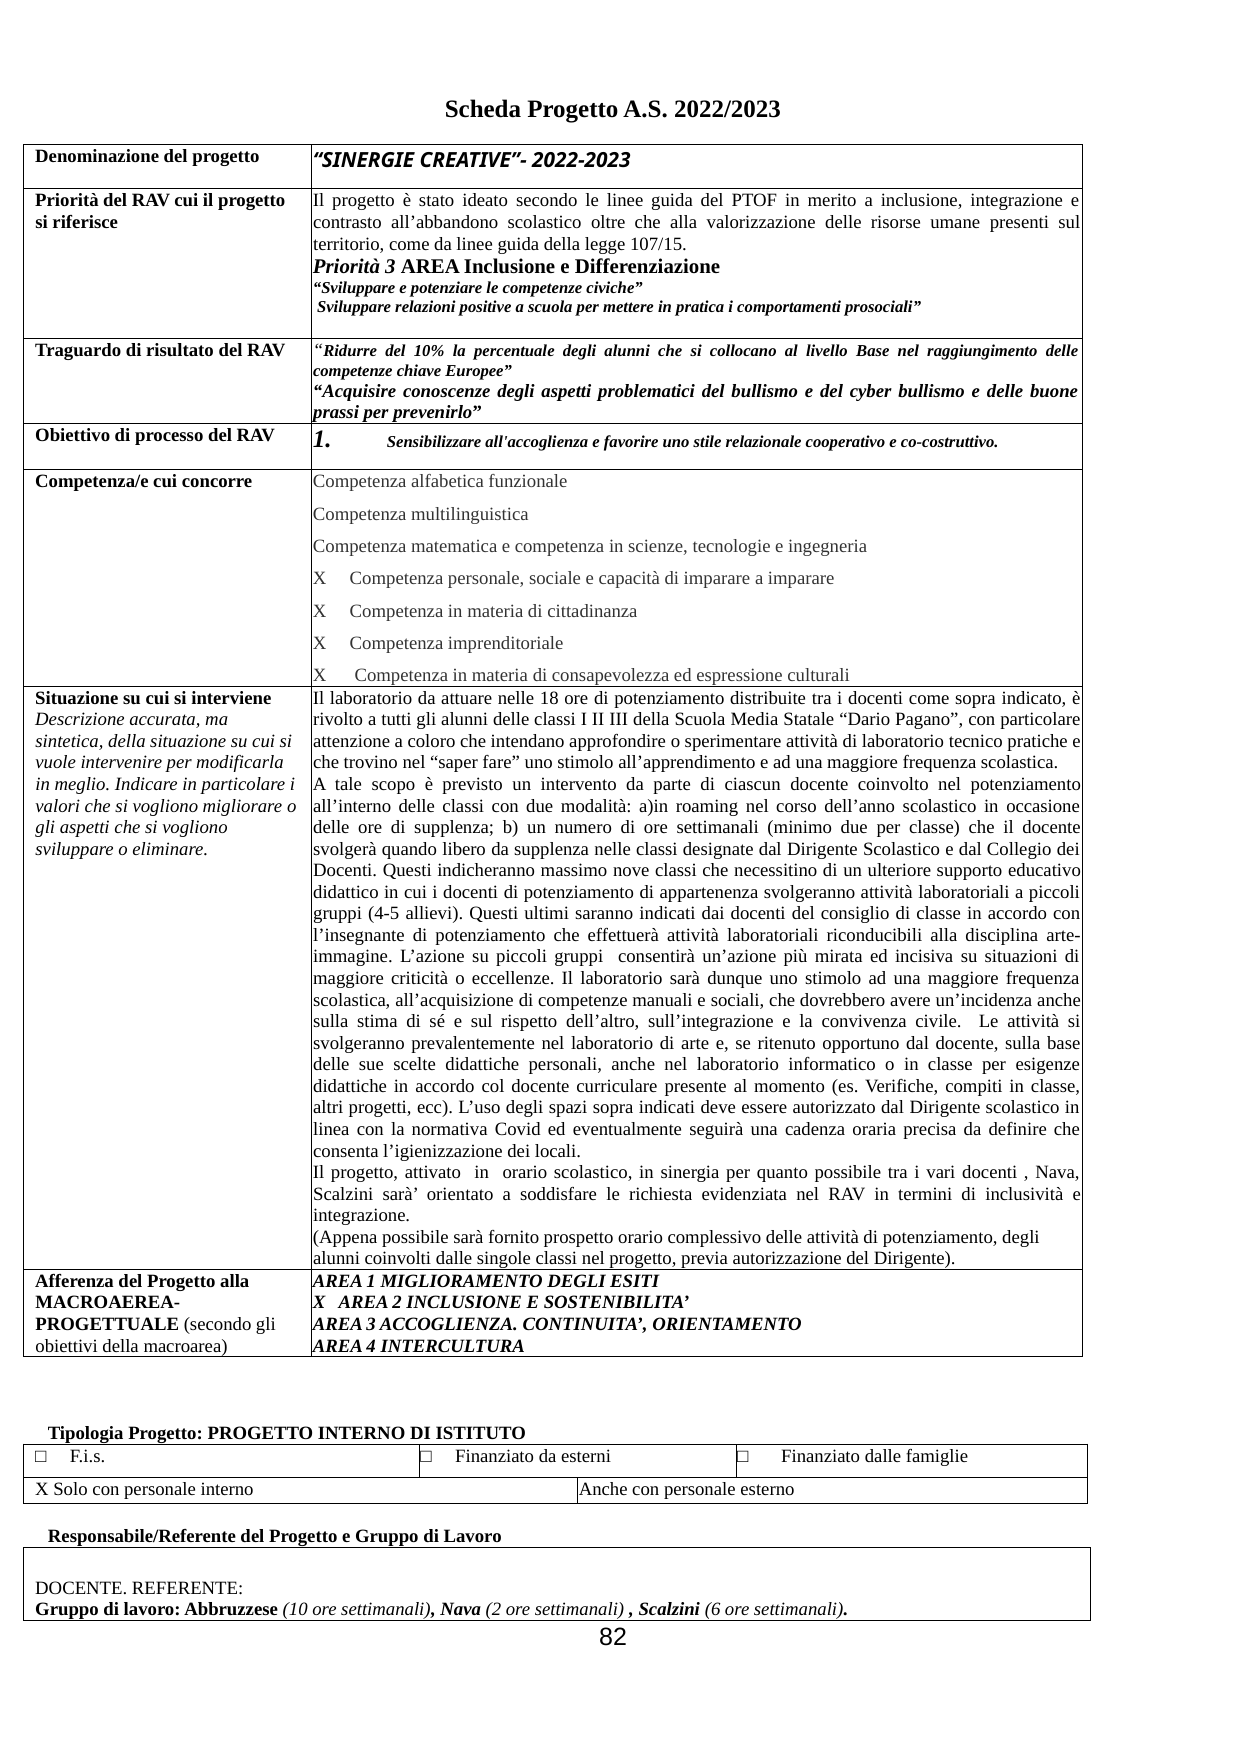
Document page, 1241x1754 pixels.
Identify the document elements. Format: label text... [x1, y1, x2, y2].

table_header “SINERGIE CREATIVE”- 2022-2023 [312, 145, 1082, 188]
table_cell Competenza/e cui concorre [24, 470, 311, 686]
table_cell Priorità del RAV cui il progetto si riferisce [24, 189, 311, 338]
table_header □ Finanziato da esterni [420, 1445, 736, 1477]
text Scheda Progetto A.S. 2022/2023 [48, 94, 1178, 122]
table_cell Obiettivo di processo del RAV [24, 424, 311, 469]
table_cell Afferenza del Progetto alla MACROAEREA-PROGETTUALE (secondo gli obiettivi della macroarea) [24, 1270, 311, 1356]
table_cell Il progetto è stato ideato secondo le linee guida del PTOF in merito a inclusione, integrazione e contrasto all’abbandono scolastico oltre che alla valorizzazione delle risorse umane presenti sul territorio, come da linee guida della legge 107/15. Priorità 3 AREA Inclusione e Differenziazione “Sviluppare e potenziare le competenze civiche” Sviluppare relazioni positive a scuola per mettere in pratica i comportamenti prosociali” [312, 189, 1082, 338]
table_cell Traguardo di risultato del RAV [24, 339, 311, 423]
text Tipologia Progetto: PROGETTO INTERNO DI ISTITUTO [48, 1422, 1178, 1443]
table_cell Anche con personale esterno [578, 1478, 1087, 1503]
table_header □ F.i.s. [24, 1445, 419, 1477]
table_cell “Ridurre del 10% la percentuale degli alunni che si collocano al livello Base nel raggiungimento delle competenze chiave Europee” “Acquisire conoscenze degli aspetti problematici del bullismo e del cyber bullismo e delle buone prassi per prevenirlo” [312, 339, 1082, 423]
table_header □ Finanziato dalle famiglie [737, 1445, 1087, 1477]
table_cell AREA 1 MIGLIORAMENTO DEGLI ESITI X AREA 2 INCLUSIONE E SOSTENIBILITA’ AREA 3 ACCOGLIENZA. CONTINUITA’, ORIENTAMENTO AREA 4 INTERCULTURA [312, 1270, 1082, 1356]
table_cell Sensibilizzare all'accoglienza e favorire uno stile relazionale cooperativo e co-costruttivo. [312, 424, 1082, 469]
table_header DOCENTE. REFERENTE: Gruppo di lavoro: Abbruzzese (10 ore settimanali), Nava (2 ore settimanali) , Scalzini (6 ore settimanali). [24, 1548, 1090, 1620]
text Responsabile/Referente del Progetto e Gruppo di Lavoro [48, 1525, 1178, 1547]
table_header Denominazione del progetto [24, 145, 311, 188]
table_cell Competenza alfabetica funzionale Competenza multilinguistica Competenza matematica e competenza in scienze, tecnologie e ingegneria X Competenza personale, sociale e capacità di imparare a imparare X Competenza in materia di cittadinanza X Competenza imprenditoriale X Competenza in materia di consapevolezza ed espressione culturali [312, 470, 1082, 686]
table_cell X Solo con personale interno [24, 1478, 577, 1503]
table_cell Situazione su cui si interviene Descrizione accurata, ma sintetica, della situazione su cui si vuole intervenire per modificarla in meglio. Indicare in particolare i valori che si vogliono migliorare o gli aspetti che si vogliono sviluppare o eliminare. [24, 687, 311, 1269]
table_cell Il laboratorio da attuare nelle 18 ore di potenziamento distribuite tra i docenti come sopra indicato, è rivolto a tutti gli alunni delle classi I II III della Scuola Media Statale “Dario Pagano”, con particolare attenzione a coloro che intendano approfondire o sperimentare attività di laboratorio tecnico pratiche e che trovino nel “saper fare” uno stimolo all’apprendimento e ad una maggiore frequenza scolastica. A tale scopo è previsto un intervento da parte di ciascun docente coinvolto nel potenziamento all’interno delle classi con due modalità: a)in roaming nel corso dell’anno scolastico in occasione delle ore di supplenza; b) un numero di ore settimanali (minimo due per classe) che il docente svolgerà quando libero da supplenza nelle classi designate dal Dirigente Scolastico e dal Collegio dei Docenti. Questi indicheranno massimo nove classi che necessitino di un ulteriore supporto educativo didattico in cui i docenti di potenziamento di appartenenza svolgeranno attività laboratoriali a piccoli gruppi (4-5 allievi). Questi ultimi saranno indicati dai docenti del consiglio di classe in accordo con l’insegnante di potenziamento che effettuerà attività laboratoriali riconducibili alla disciplina arte-immagine. L’azione su piccoli gruppi consentirà un’azione più mirata ed incisiva su situazioni di maggiore criticità o eccellenze. Il laboratorio sarà dunque uno stimolo ad una maggiore frequenza scolastica, all’acquisizione di competenze manuali e sociali, che dovrebbero avere un’incidenza anche sulla stima di sé e sul rispetto dell’altro, sull’integrazione e la convivenza civile. Le attività si svolgeranno prevalentemente nel laboratorio di arte e, se ritenuto opportuno dal docente, sulla base delle sue scelte didattiche personali, anche nel laboratorio informatico o in classe per esigenze didattiche in accordo col docente curriculare presente al momento (es. Verifiche, compiti in classe, altri progetti, ecc). L’uso degli spazi sopra indicati deve essere autorizzato dal Dirigente scolastico in linea con la normativa Covid ed eventualmente seguirà una cadenza oraria precisa da definire che consenta l’igienizzazione dei locali. Il progetto, attivato in orario scolastico, in sinergia per quanto possibile tra i vari docenti , Nava, Scalzini sarà’ orientato a soddisfare le richiesta evidenziata nel RAV in termini di inclusività e integrazione. (Appena possibile sarà fornito prospetto orario complessivo delle attività di potenziamento, degli alunni coinvolti dalle singole classi nel progetto, previa autorizzazione del Dirigente). [312, 687, 1082, 1269]
